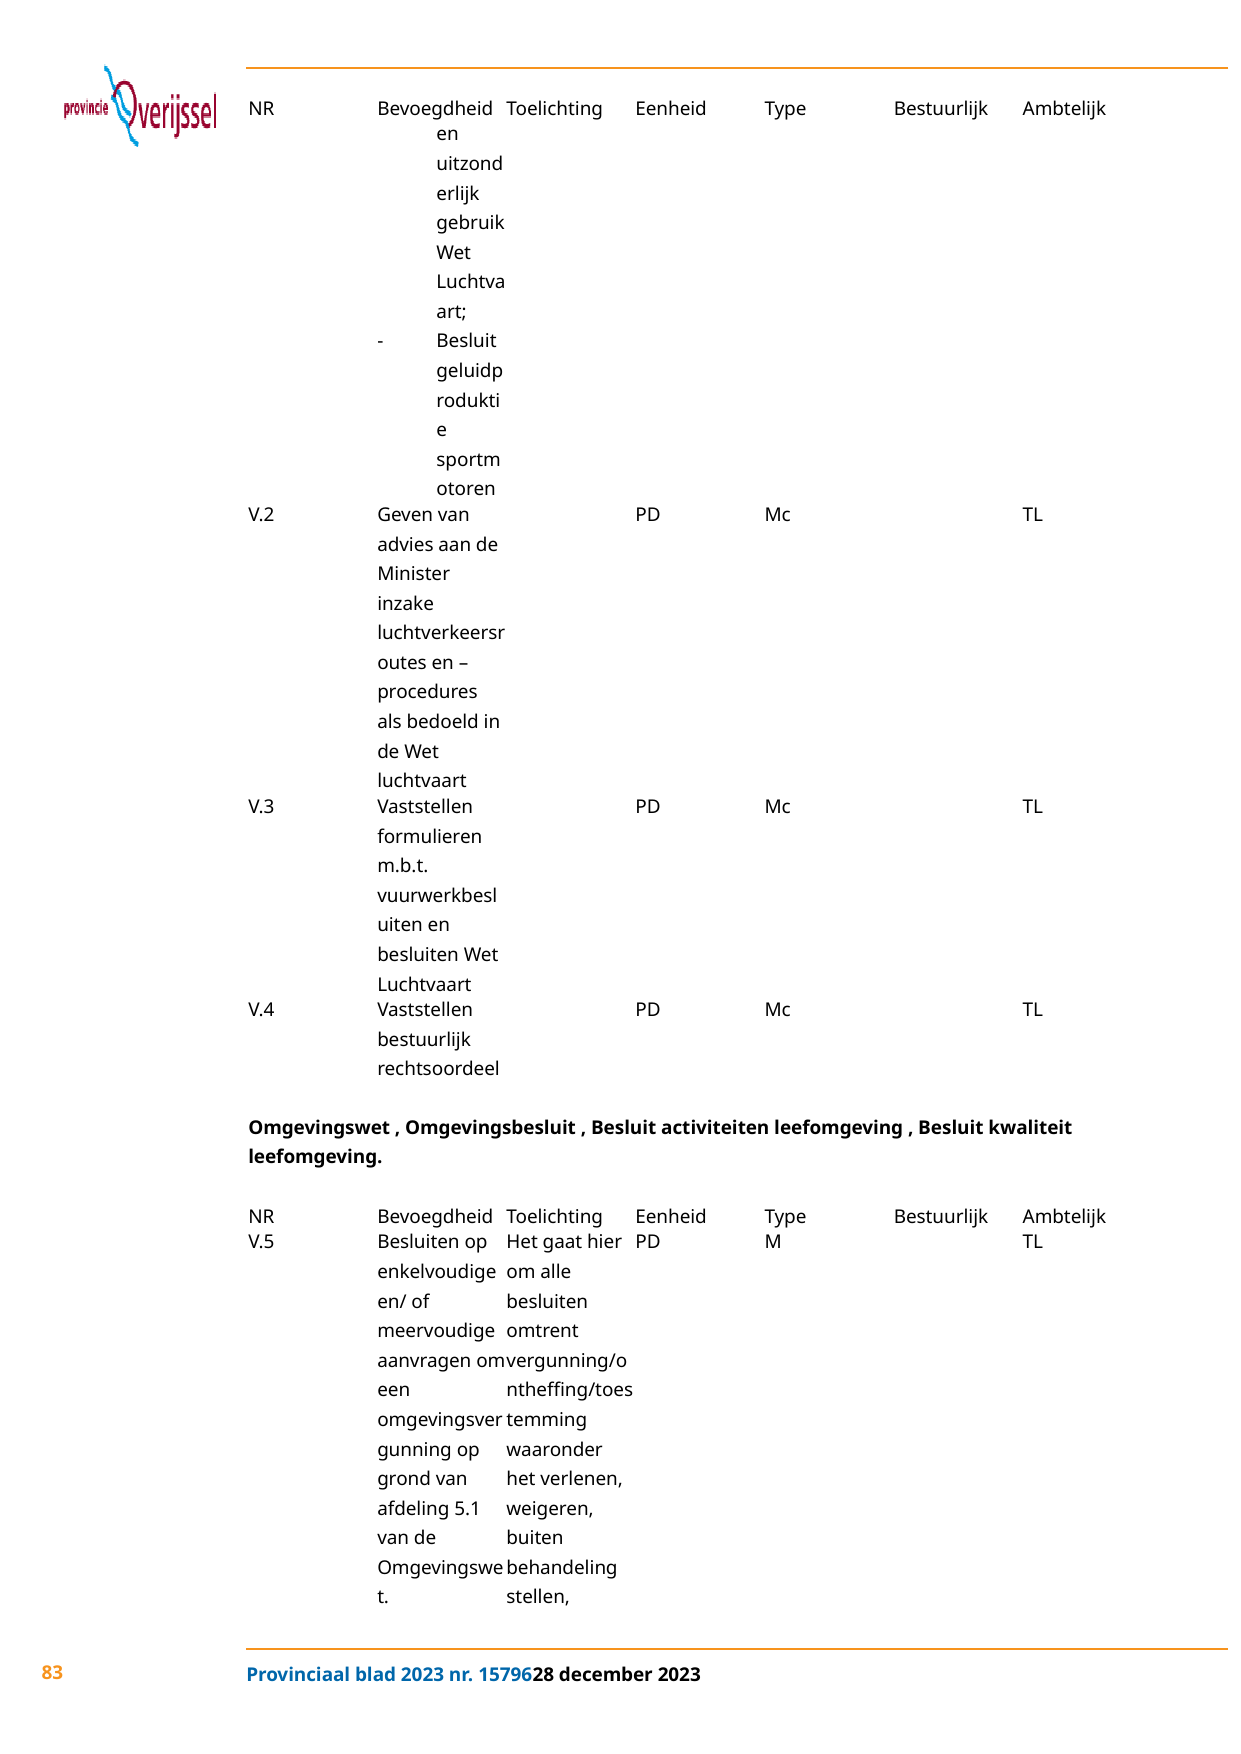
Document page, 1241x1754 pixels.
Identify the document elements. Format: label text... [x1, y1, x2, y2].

table_cell V.3 [248, 793, 377, 996]
table_cell PD [635, 1229, 764, 1609]
table_cell TL [1023, 793, 1152, 996]
table_cell M [764, 1229, 893, 1609]
table_header Type [764, 95, 893, 121]
table_cell TL [1023, 1229, 1152, 1609]
table_cell [894, 793, 1022, 996]
text Omgevingswet , Omgevingsbesluit , Besluit activiteiten leefomgeving , Besluit kwaliteit leefomgeving. [248, 1114, 1152, 1169]
table_cell [894, 996, 1022, 1081]
table_cell en uitzonderlijk gebruik Wet Luchtvaart; Besluit geluidproduktie sportmotoren [377, 121, 506, 501]
table_header Toelichting [506, 95, 635, 121]
table_header Bestuurlijk [894, 1203, 1022, 1229]
table_header Bevoegdheid [377, 1203, 506, 1229]
table_cell [506, 121, 635, 501]
picture [41, 47, 231, 172]
table_cell Mc [764, 996, 893, 1081]
table_cell TL [1023, 501, 1152, 793]
table_header Eenheid [635, 95, 764, 121]
table_cell PD [635, 996, 764, 1081]
table_header Toelichting [506, 1203, 635, 1229]
table_header NR [248, 95, 377, 121]
table_cell [764, 121, 893, 501]
table_cell [894, 121, 1022, 501]
table_cell Vaststellen bestuurlijk rechtsoordeel [377, 996, 506, 1081]
table_cell Geven van advies aan de Minister inzake luchtverkeersroutes en – procedures als bedoeld in de Wet luchtvaart [377, 501, 506, 793]
table_header Type [764, 1203, 893, 1229]
table_cell Mc [764, 501, 893, 793]
table_cell [1023, 121, 1152, 501]
table_header Ambtelijk [1023, 95, 1152, 121]
table_cell PD [635, 793, 764, 996]
table_cell TL [1023, 996, 1152, 1081]
table_cell [506, 996, 635, 1081]
table_cell Vaststellen formulieren m.b.t. vuurwerkbesluiten en besluiten Wet Luchtvaart [377, 793, 506, 996]
table_cell V.5 [248, 1229, 377, 1609]
table_cell Het gaat hier om alle besluiten omtrent vergunning/ontheffing/toestemming waaronder het verlenen, weigeren, buiten behandeling stellen, [506, 1229, 635, 1609]
table_cell V.2 [248, 501, 377, 793]
table_cell [506, 501, 635, 793]
table_cell Besluiten op enkelvoudige en/ of meervoudige aanvragen om een omgevingsvergunning op grond van afdeling 5.1 van de Omgevingswet. [377, 1229, 506, 1609]
table_header Bevoegdheid [377, 95, 506, 121]
table_header Bestuurlijk [894, 95, 1022, 121]
table_cell [894, 501, 1022, 793]
table_cell V.4 [248, 996, 377, 1081]
table_cell [635, 121, 764, 501]
table_cell Mc [764, 793, 893, 996]
table_cell [894, 1229, 1022, 1609]
table_header NR [248, 1203, 377, 1229]
table_header Ambtelijk [1023, 1203, 1152, 1229]
table_cell PD [635, 501, 764, 793]
table_cell [506, 793, 635, 996]
table_header Eenheid [635, 1203, 764, 1229]
table_cell [248, 121, 377, 501]
